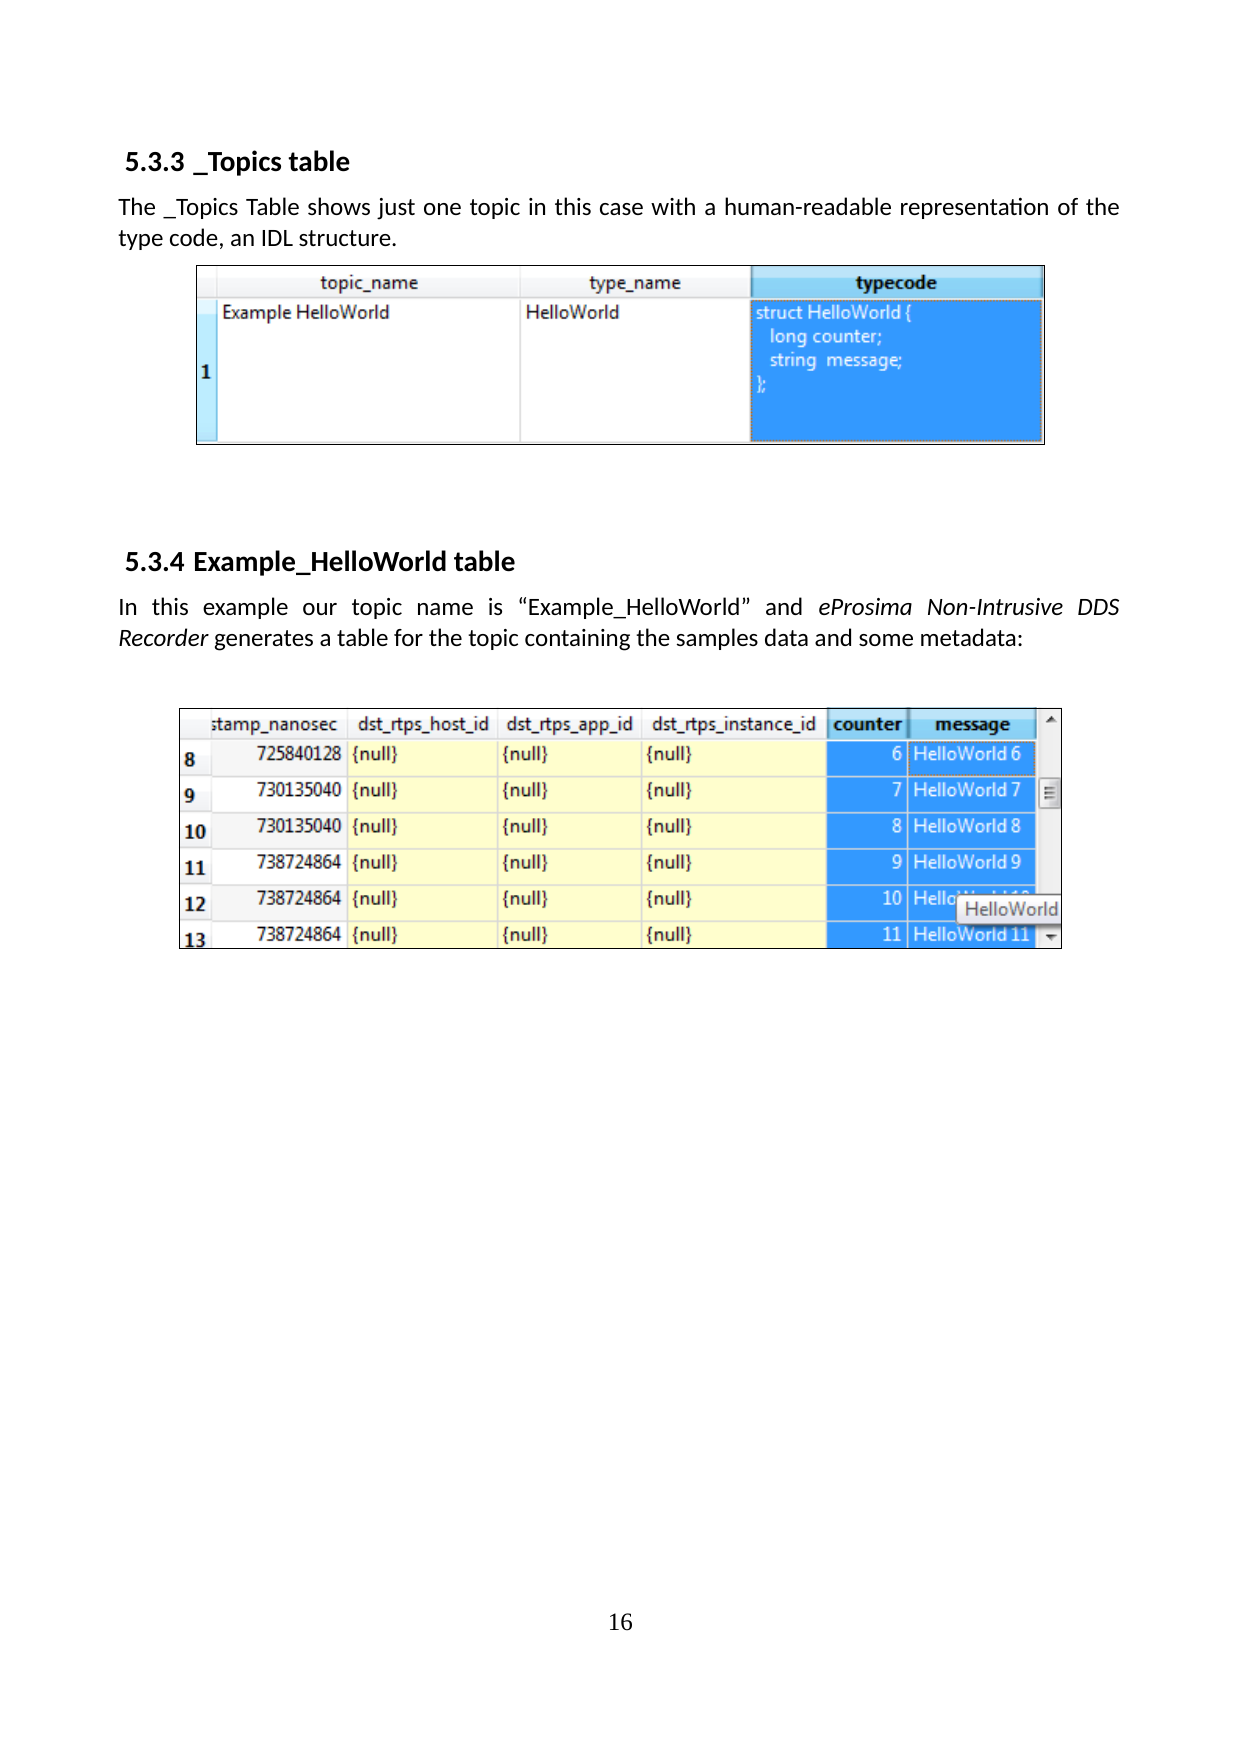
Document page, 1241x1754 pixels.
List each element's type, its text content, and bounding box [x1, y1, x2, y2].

subtitle _Topics table [118, 143, 1122, 179]
text The _Topics Table shows just one topic in this case with a human-readable representation of the type code, an IDL structure. [118, 191, 1122, 252]
picture [197, 266, 1044, 444]
text In this example our topic name is “Example_HelloWorld” and eProsima Non-Intrusive DDS Recorder generates a table for the topic containing the samples data and some metadata: [118, 591, 1122, 652]
picture [180, 709, 1061, 948]
subtitle Example_HelloWorld table [118, 543, 1122, 579]
